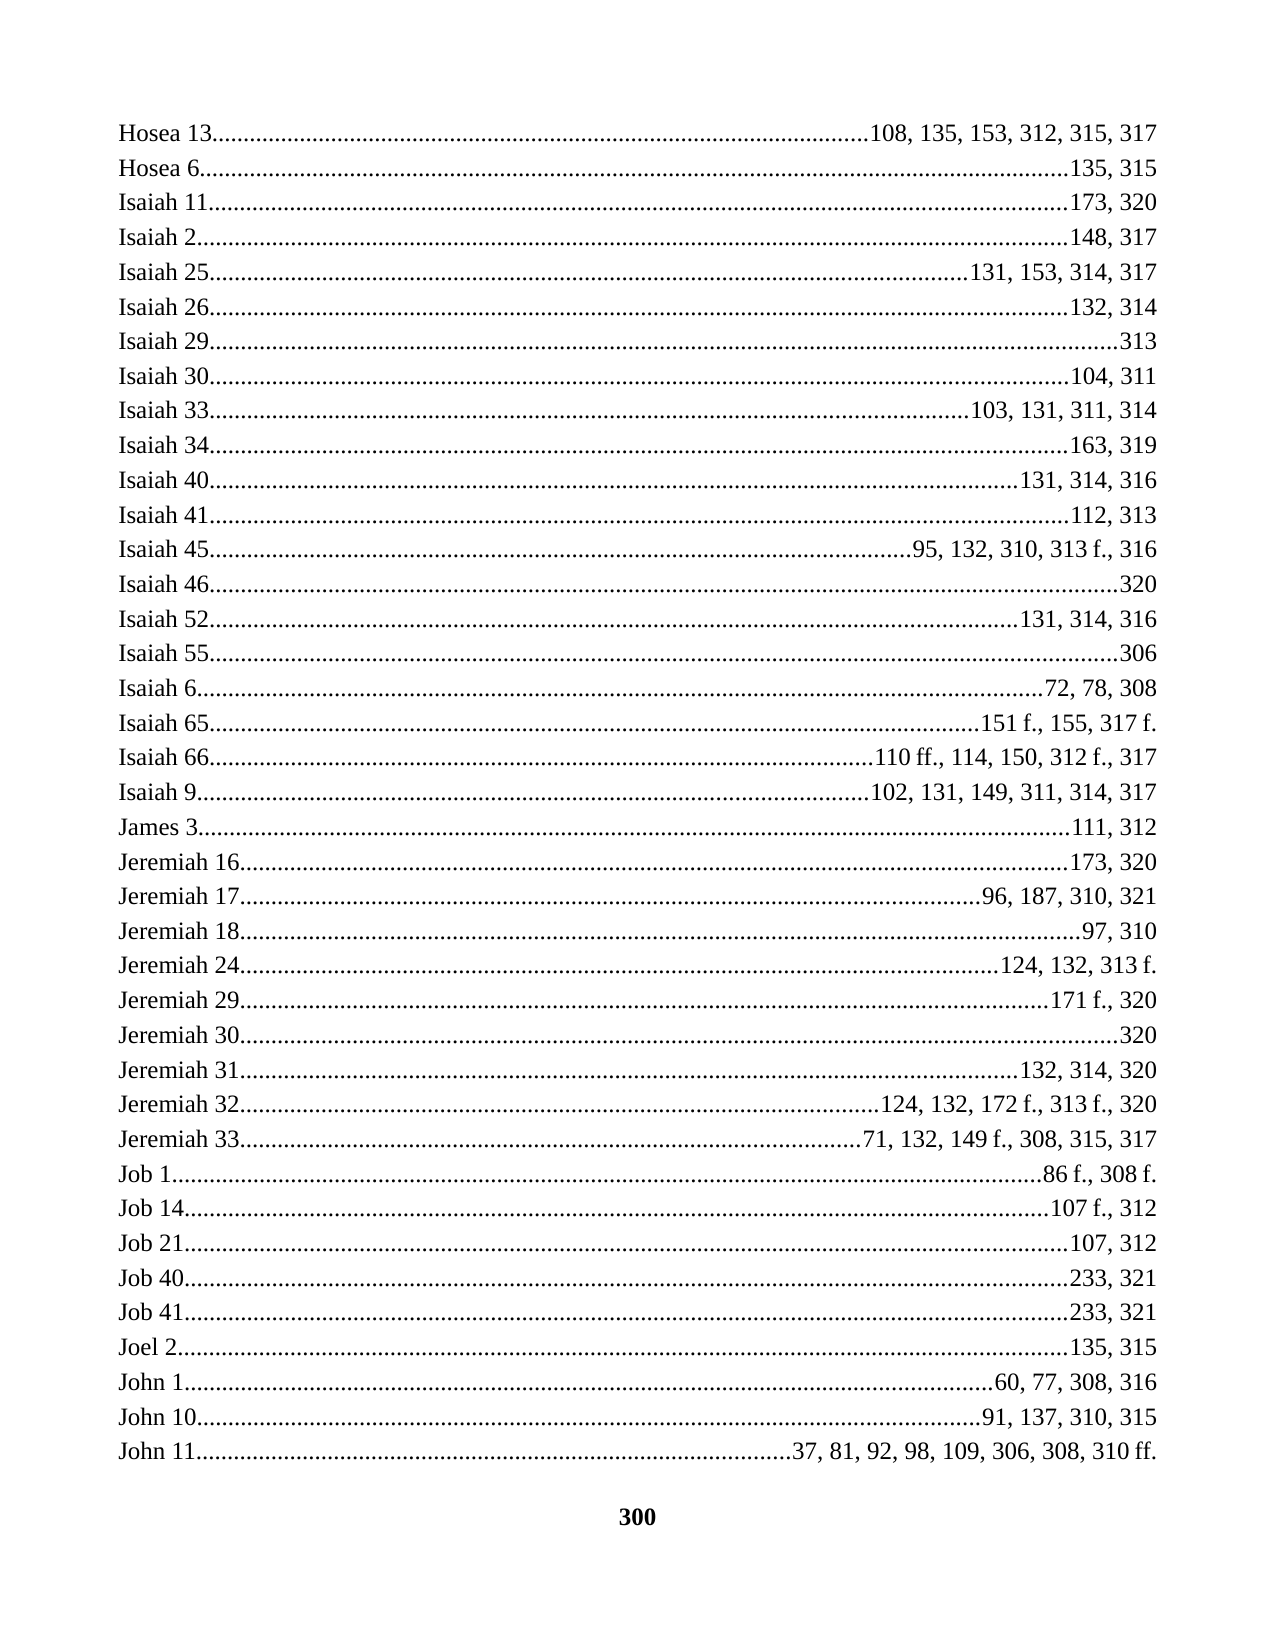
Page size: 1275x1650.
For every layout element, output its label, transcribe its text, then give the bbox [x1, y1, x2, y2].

text Isaiah 6 72, 78, 308 [118, 673, 1157, 702]
text Isaiah 40 131, 314, 316 [118, 465, 1157, 494]
text Jeremiah 32 124, 132, 172 f., 313 f., 320 [118, 1089, 1157, 1118]
text Job 14 107 f., 312 [118, 1193, 1157, 1222]
text John 11 37, 81, 92, 98, 109, 306, 308, 310 ff. [118, 1436, 1157, 1465]
text John 10 91, 137, 310, 315 [118, 1402, 1157, 1430]
text Isaiah 25 131, 153, 314, 317 [118, 257, 1157, 286]
text Isaiah 52 131, 314, 316 [118, 604, 1157, 632]
text Isaiah 34 163, 319 [118, 430, 1157, 459]
text Isaiah 30 104, 311 [118, 361, 1157, 390]
text Isaiah 26 132, 314 [118, 292, 1157, 320]
text James 3 111, 312 [118, 812, 1157, 841]
text Jeremiah 29 171 f., 320 [118, 985, 1157, 1014]
text Hosea 6 135, 315 [118, 153, 1157, 182]
text Isaiah 45 95, 132, 310, 313 f., 316 [118, 534, 1157, 563]
text Jeremiah 16 173, 320 [118, 847, 1157, 875]
text Jeremiah 24 124, 132, 313 f. [118, 951, 1157, 979]
text Hosea 13 108, 135, 153, 312, 315, 317 [118, 118, 1157, 147]
text Isaiah 2 148, 317 [118, 222, 1157, 251]
text John 1 60, 77, 308, 316 [118, 1367, 1157, 1396]
text Joel 2 135, 315 [118, 1332, 1157, 1361]
text Isaiah 33 103, 131, 311, 314 [118, 396, 1157, 424]
text Job 41 233, 321 [118, 1297, 1157, 1326]
text Jeremiah 31 132, 314, 320 [118, 1055, 1157, 1083]
text Isaiah 29 313 [118, 326, 1157, 355]
text Jeremiah 18 97, 310 [118, 916, 1157, 945]
text Isaiah 55 306 [118, 638, 1157, 667]
text Isaiah 65 151 f., 155, 317 f. [118, 708, 1157, 737]
text Jeremiah 17 96, 187, 310, 321 [118, 881, 1157, 910]
text Isaiah 9 102, 131, 149, 311, 314, 317 [118, 777, 1157, 806]
text Jeremiah 30 320 [118, 1020, 1157, 1049]
text Isaiah 11 173, 320 [118, 187, 1157, 216]
text Job 1 86 f., 308 f. [118, 1159, 1157, 1187]
text Isaiah 46 320 [118, 569, 1157, 598]
text Isaiah 41 112, 313 [118, 500, 1157, 528]
text Job 40 233, 321 [118, 1263, 1157, 1292]
text Isaiah 66 110 ff., 114, 150, 312 f., 317 [118, 742, 1157, 771]
text Jeremiah 33 71, 132, 149 f., 308, 315, 317 [118, 1124, 1157, 1153]
text Job 21 107, 312 [118, 1228, 1157, 1257]
